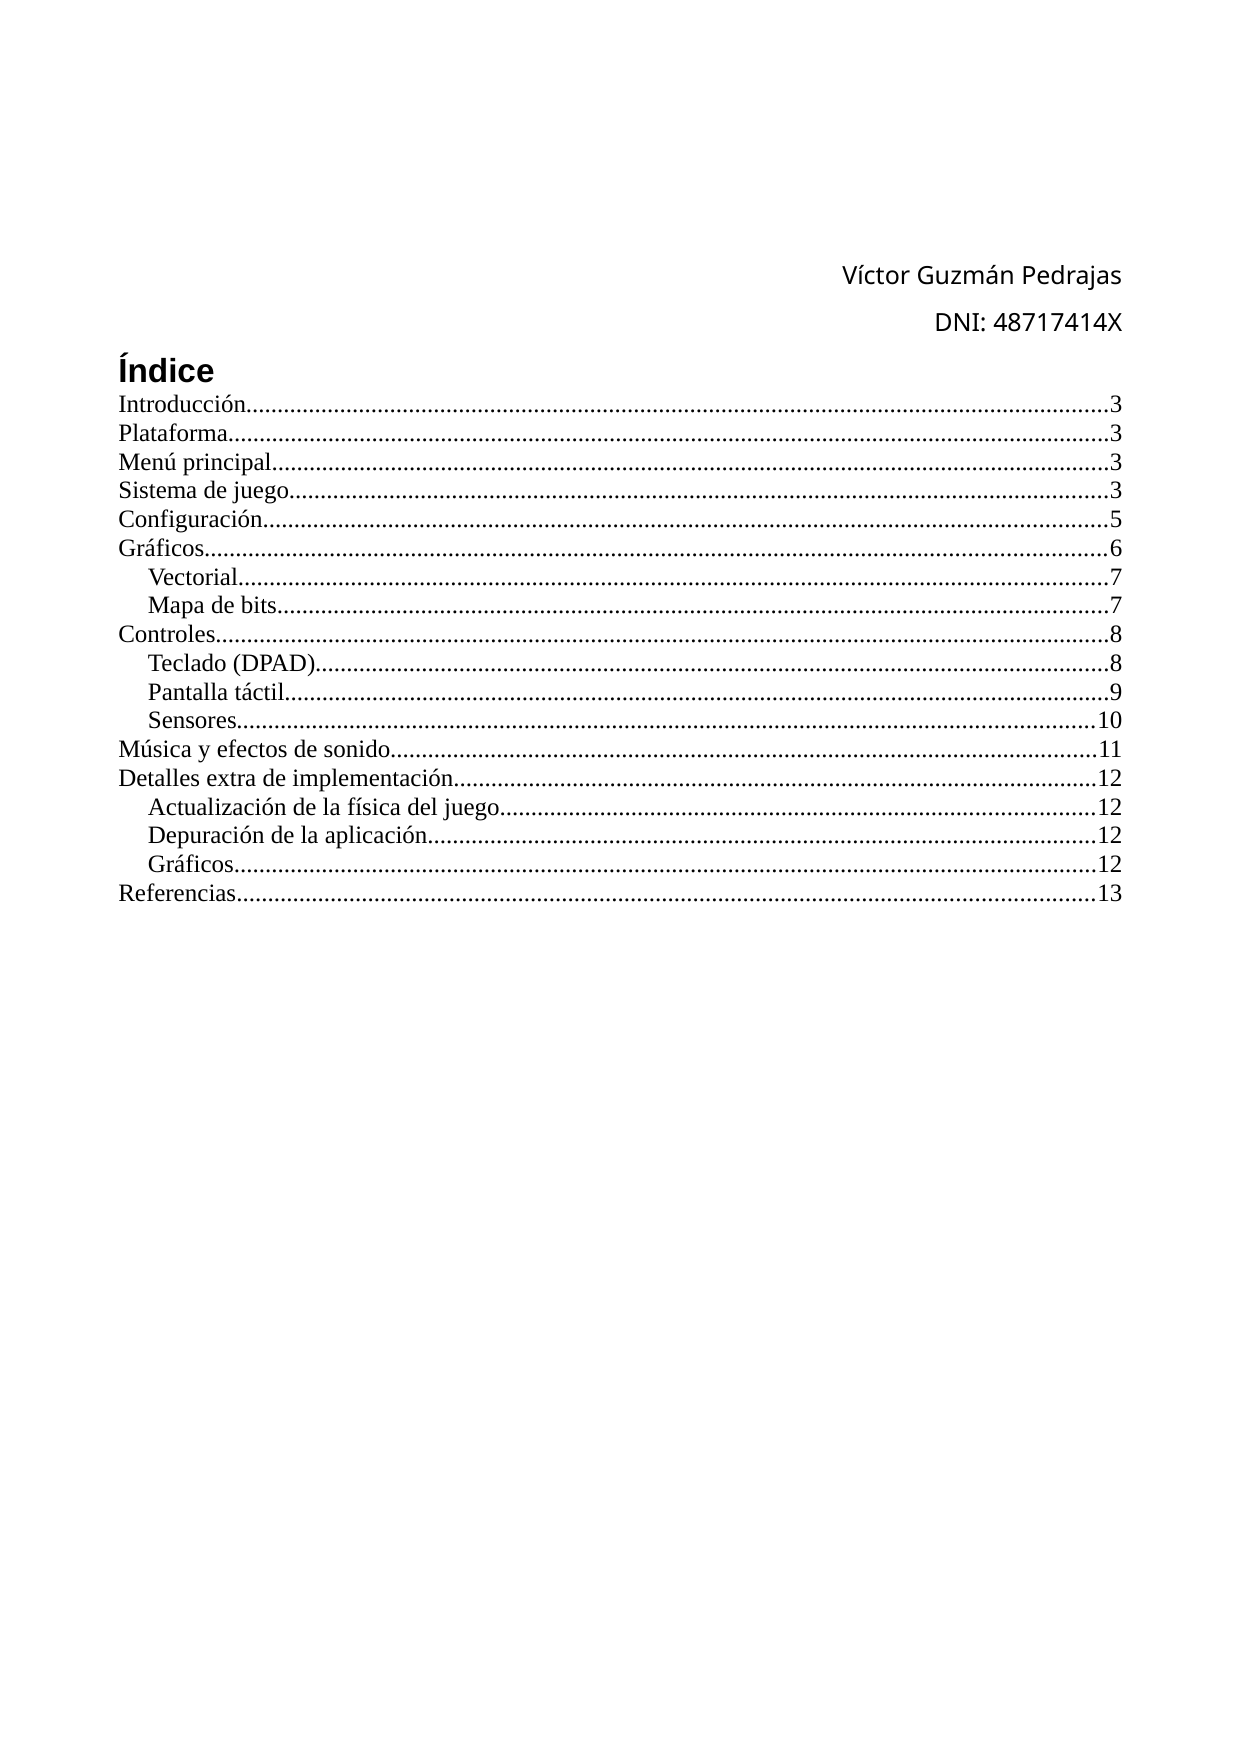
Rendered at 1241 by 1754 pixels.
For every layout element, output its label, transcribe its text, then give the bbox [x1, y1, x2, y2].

text Víctor Guzmán Pedrajas [118, 258, 1122, 292]
text Plataforma 3 [118, 418, 1122, 447]
text Sistema de juego 3 [118, 476, 1122, 504]
text Mapa de bits 7 [148, 591, 1122, 619]
text Gráficos 12 [148, 849, 1122, 878]
text Vectorial 7 [148, 562, 1122, 591]
text DNI: 48717414X [118, 304, 1122, 338]
text Referencias 13 [118, 878, 1122, 907]
text Teclado (DPAD) 8 [148, 648, 1122, 677]
text Actualización de la física del juego 12 [148, 792, 1122, 821]
text Menú principal 3 [118, 447, 1122, 476]
text Gráficos 6 [118, 533, 1122, 562]
text Configuración 5 [118, 504, 1122, 533]
text Controles 8 [118, 619, 1122, 648]
text Detalles extra de implementación 12 [118, 763, 1122, 792]
text Pantalla táctil 9 [148, 677, 1122, 706]
text Introducción 3 [118, 389, 1122, 418]
text Depuración de la aplicación 12 [148, 821, 1122, 849]
text Música y efectos de sonido 11 [118, 734, 1122, 763]
text Sensores 10 [148, 706, 1122, 734]
subtitle Índice [118, 351, 1122, 389]
